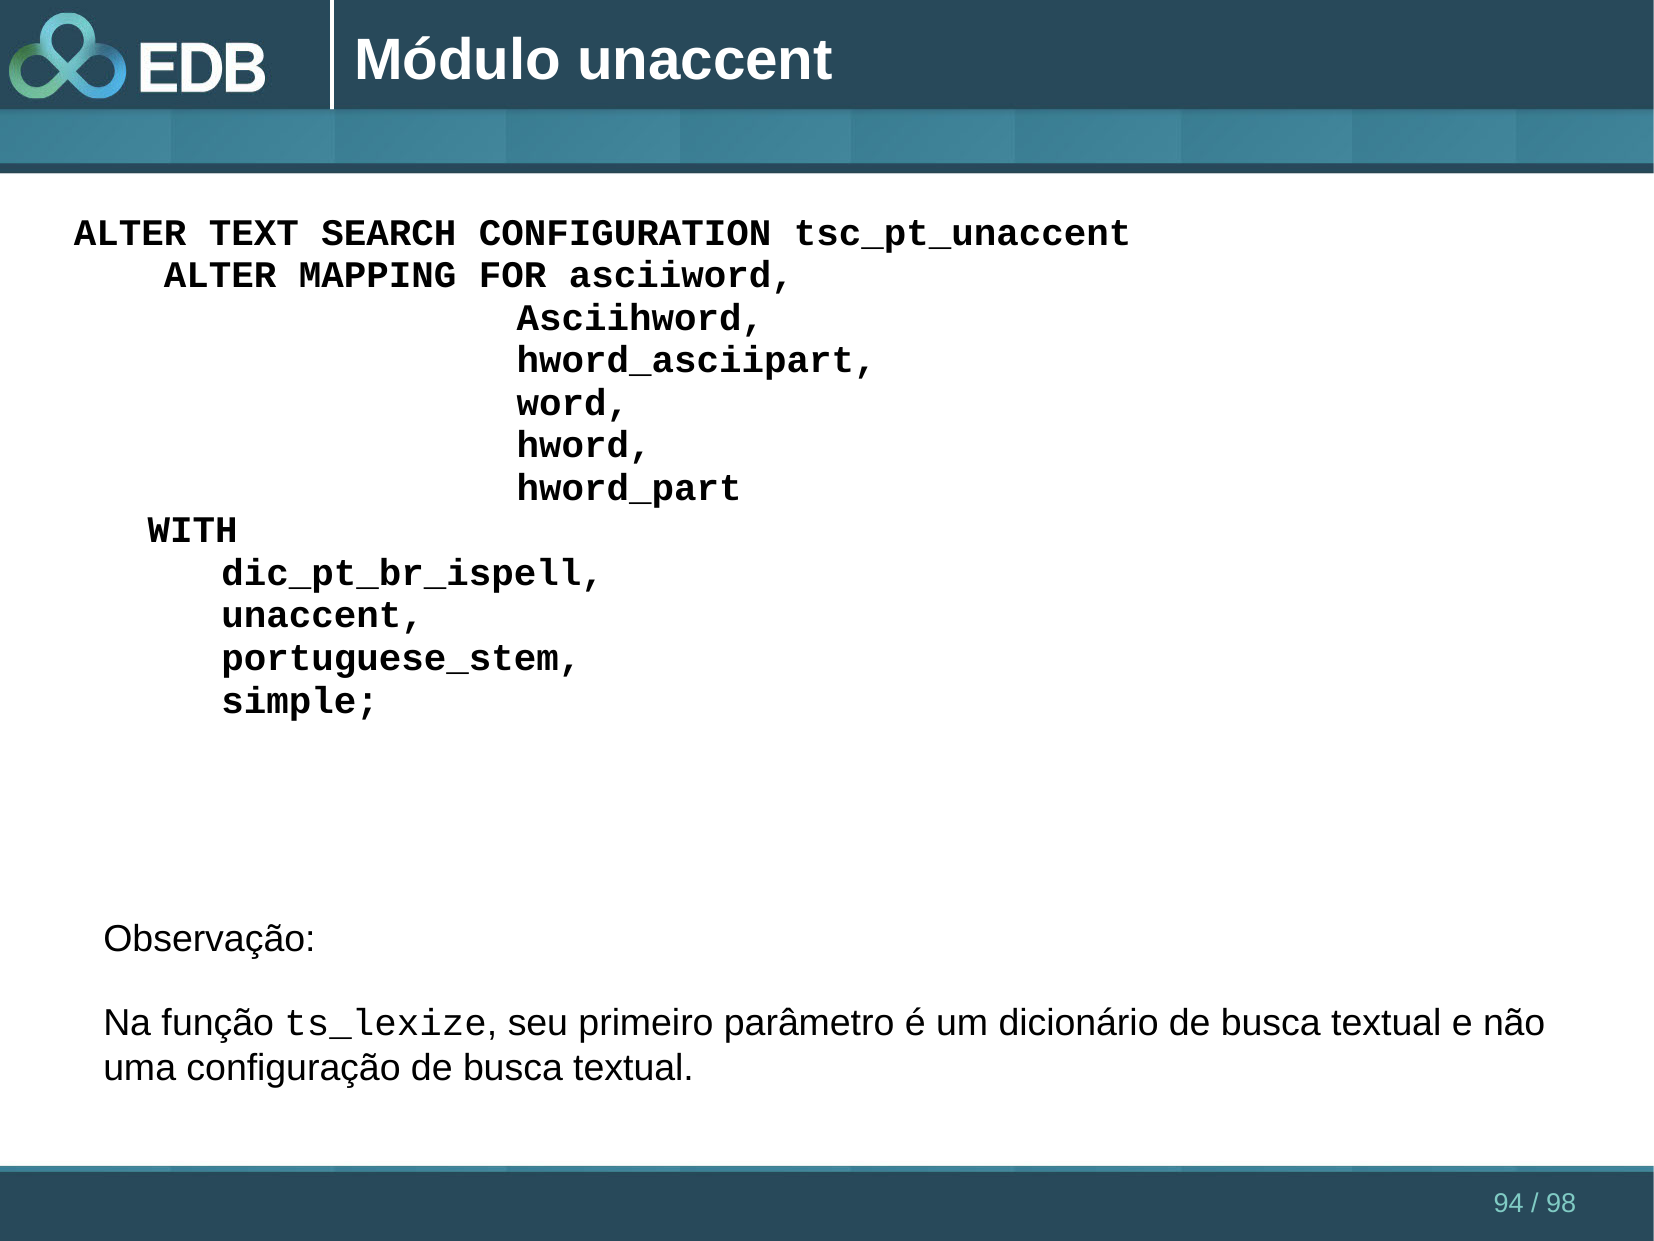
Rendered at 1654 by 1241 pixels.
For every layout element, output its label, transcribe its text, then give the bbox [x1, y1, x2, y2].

text_box ALTER TEXT SEARCH CONFIGURATION tsc_pt_unaccent ALTER MAPPING FOR asciiword, Asciihword, hword_asciipart, word, hword, hword_part WITH dic_pt_br_ispell, unaccent, portuguese_stem, simple; [59, 206, 1625, 732]
text_box Observação: Na função ts_lexize, seu primeiro parâmetro é um dicionário de busca textual e não uma configuração de busca textual. [88, 909, 1590, 1096]
picture [0, 0, 1654, 1241]
title Módulo unaccent [354, 26, 1595, 92]
